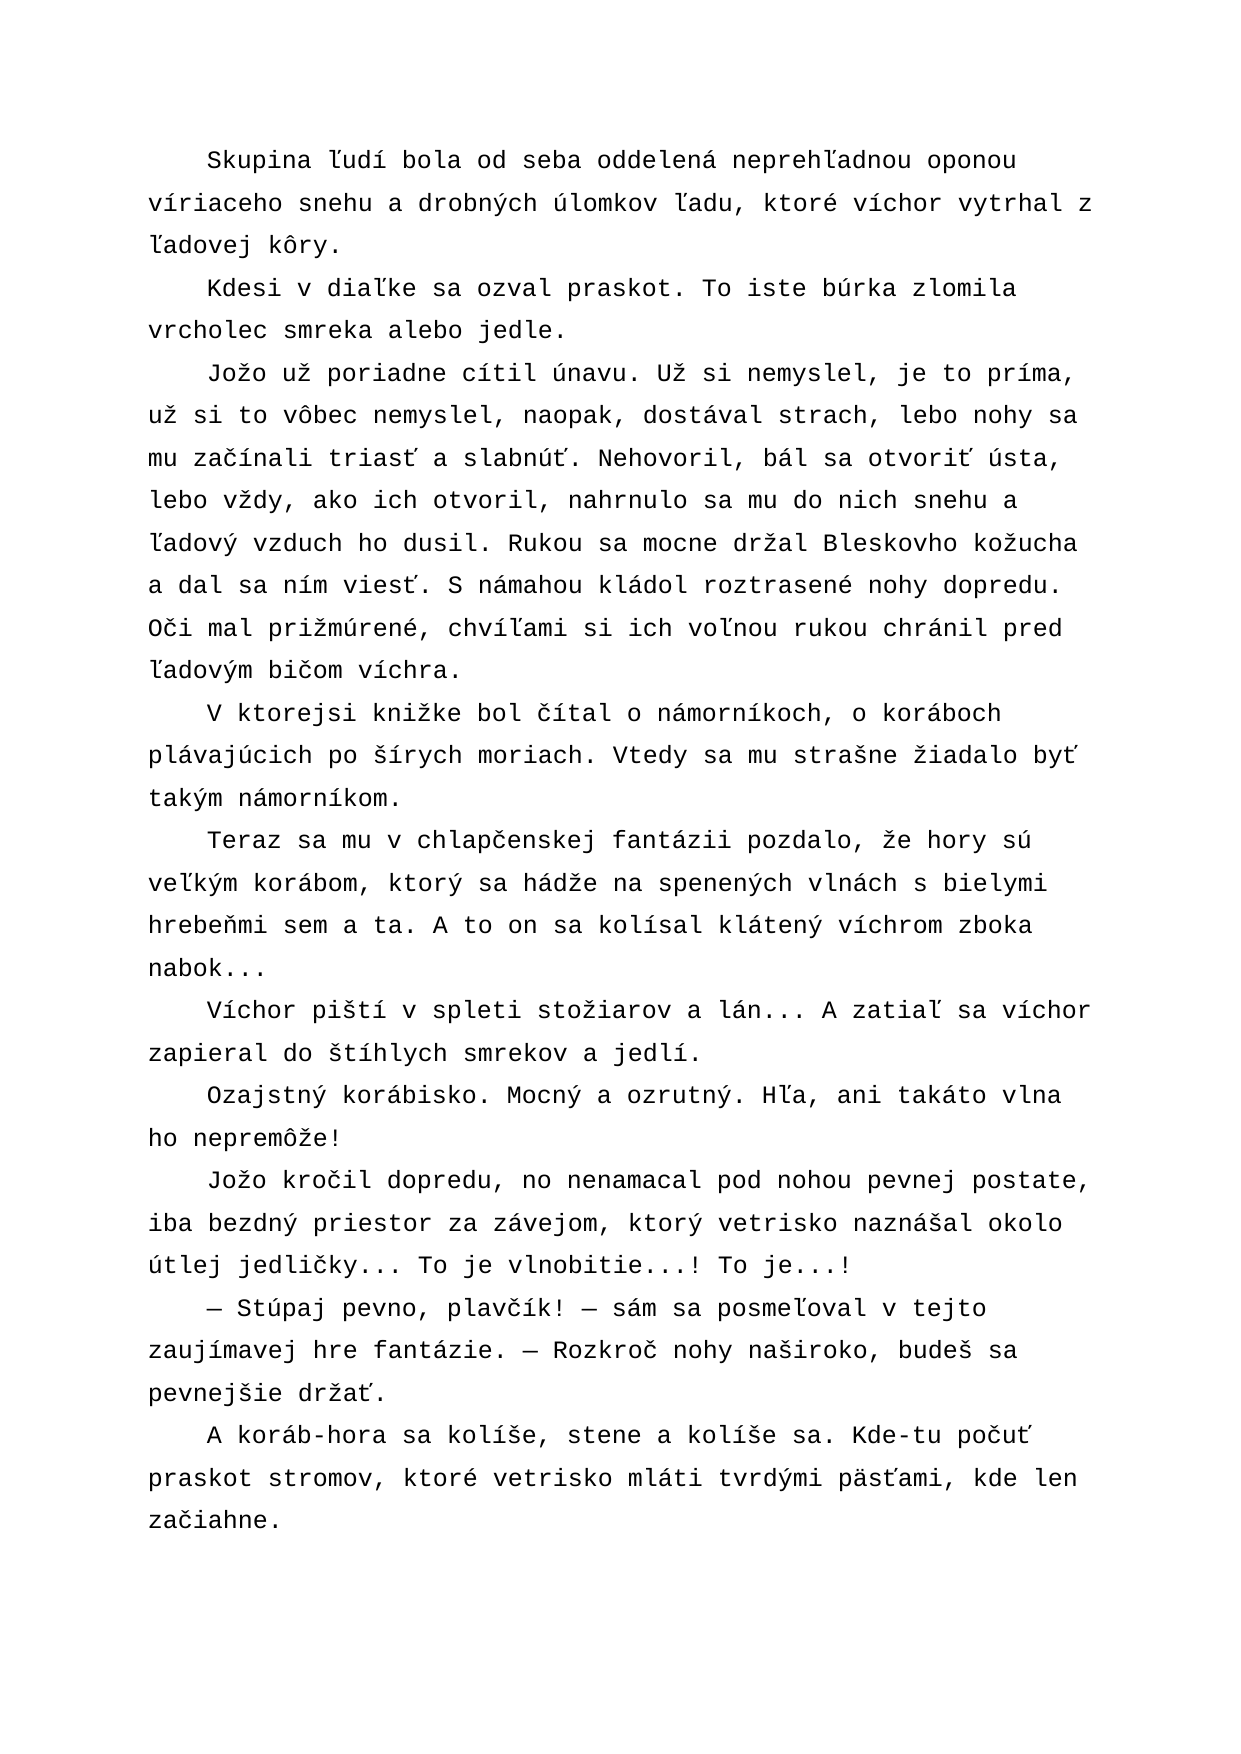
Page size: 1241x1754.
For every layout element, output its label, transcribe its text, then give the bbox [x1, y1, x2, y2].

text Víchor piští v spleti stožiarov a lán... A zatiaľ sa víchor zapieral do štíhlych smrekov a jedlí. [148, 998, 1093, 1068]
text V ktorejsi knižke bol čítal o námorníkoch, o koráboch plávajúcich po šírych moriach. Vtedy sa mu strašne žiadalo byť takým námorníkom. [148, 700, 1093, 813]
text Teraz sa mu v chlapčenskej fantázii pozdalo, že hory sú veľkým korábom, ktorý sa hádže na spenených vlnách s bielymi hrebeňmi sem a ta. A to on sa kolísal klátený víchrom zboka nabok... [148, 828, 1093, 983]
text Kdesi v diaľke sa ozval praskot. To iste búrka zlomila vrcholec smreka alebo jedle. [148, 275, 1093, 346]
text Ozajstný korábisko. Mocný a ozrutný. Hľa, ani takáto vlna ho nepremôže! [148, 1083, 1093, 1153]
text Jožo kročil dopredu, no nenamacal pod nohou pevnej postate, iba bezdný priestor za závejom, ktorý vetrisko naznášal okolo útlej jedličky... To je vlnobitie...! To je...! [148, 1168, 1093, 1281]
text A koráb-hora sa kolíše, stene a kolíše sa. Kde-tu počuť praskot stromov, ktoré vetrisko mláti tvrdými päsťami, kde len začiahne. [148, 1423, 1093, 1536]
text — Stúpaj pevno, plavčík! — sám sa posmeľoval v tejto zaujímavej hre fantázie. — Rozkroč nohy naširoko, budeš sa pevnejšie držať. [148, 1295, 1093, 1408]
text Jožo už poriadne cítil únavu. Už si nemyslel, je to príma, už si to vôbec nemyslel, naopak, dostával strach, lebo nohy sa mu začínali triasť a slabnúť. Nehovoril, bál sa otvoriť ústa, lebo vždy, ako ich otvoril, nahrnulo sa mu do nich snehu a ľadový vzduch ho dusil. Rukou sa mocne držal Bleskovho kožucha a dal sa ním viesť. S námahou kládol roztrasené nohy dopredu. Oči mal prižmúrené, chvíľami si ich voľnou rukou chránil pred ľadovým bičom víchra. [148, 360, 1093, 686]
text Skupina ľudí bola od seba oddelená neprehľadnou oponou víriaceho snehu a drobných úlomkov ľadu, ktoré víchor vytrhal z ľadovej kôry. [148, 148, 1093, 261]
